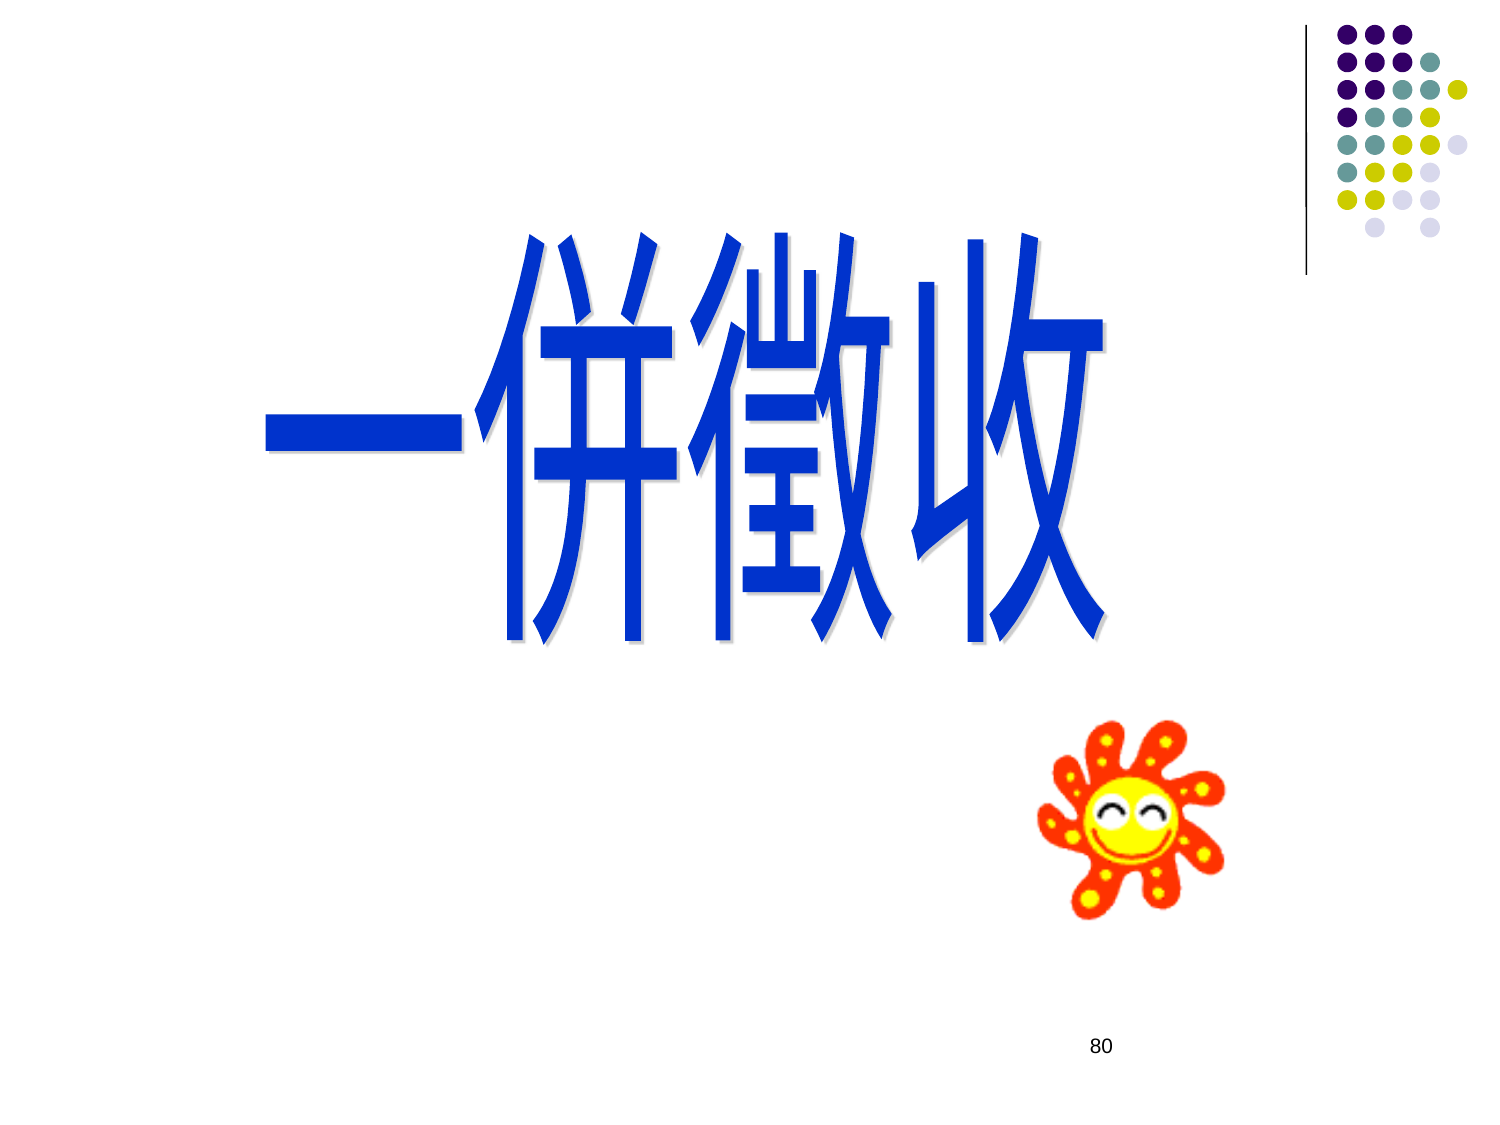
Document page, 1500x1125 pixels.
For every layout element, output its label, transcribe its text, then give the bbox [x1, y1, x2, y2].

picture [1033, 716, 1239, 937]
text_box 一併徵收 [474, 234, 545, 641]
text_box 一併徵收 [985, 232, 1105, 642]
text_box 一併徵收 [265, 414, 462, 451]
text_box 一併徵收 [687, 232, 816, 641]
text_box [1074, 1025, 1426, 1101]
text_box 一併徵收 [745, 232, 892, 643]
text_box 一併徵收 [690, 232, 742, 347]
text_box 一併徵收 [532, 231, 677, 645]
text_box 一併徵收 [911, 239, 984, 642]
text_box 一併徵收 [742, 447, 821, 593]
